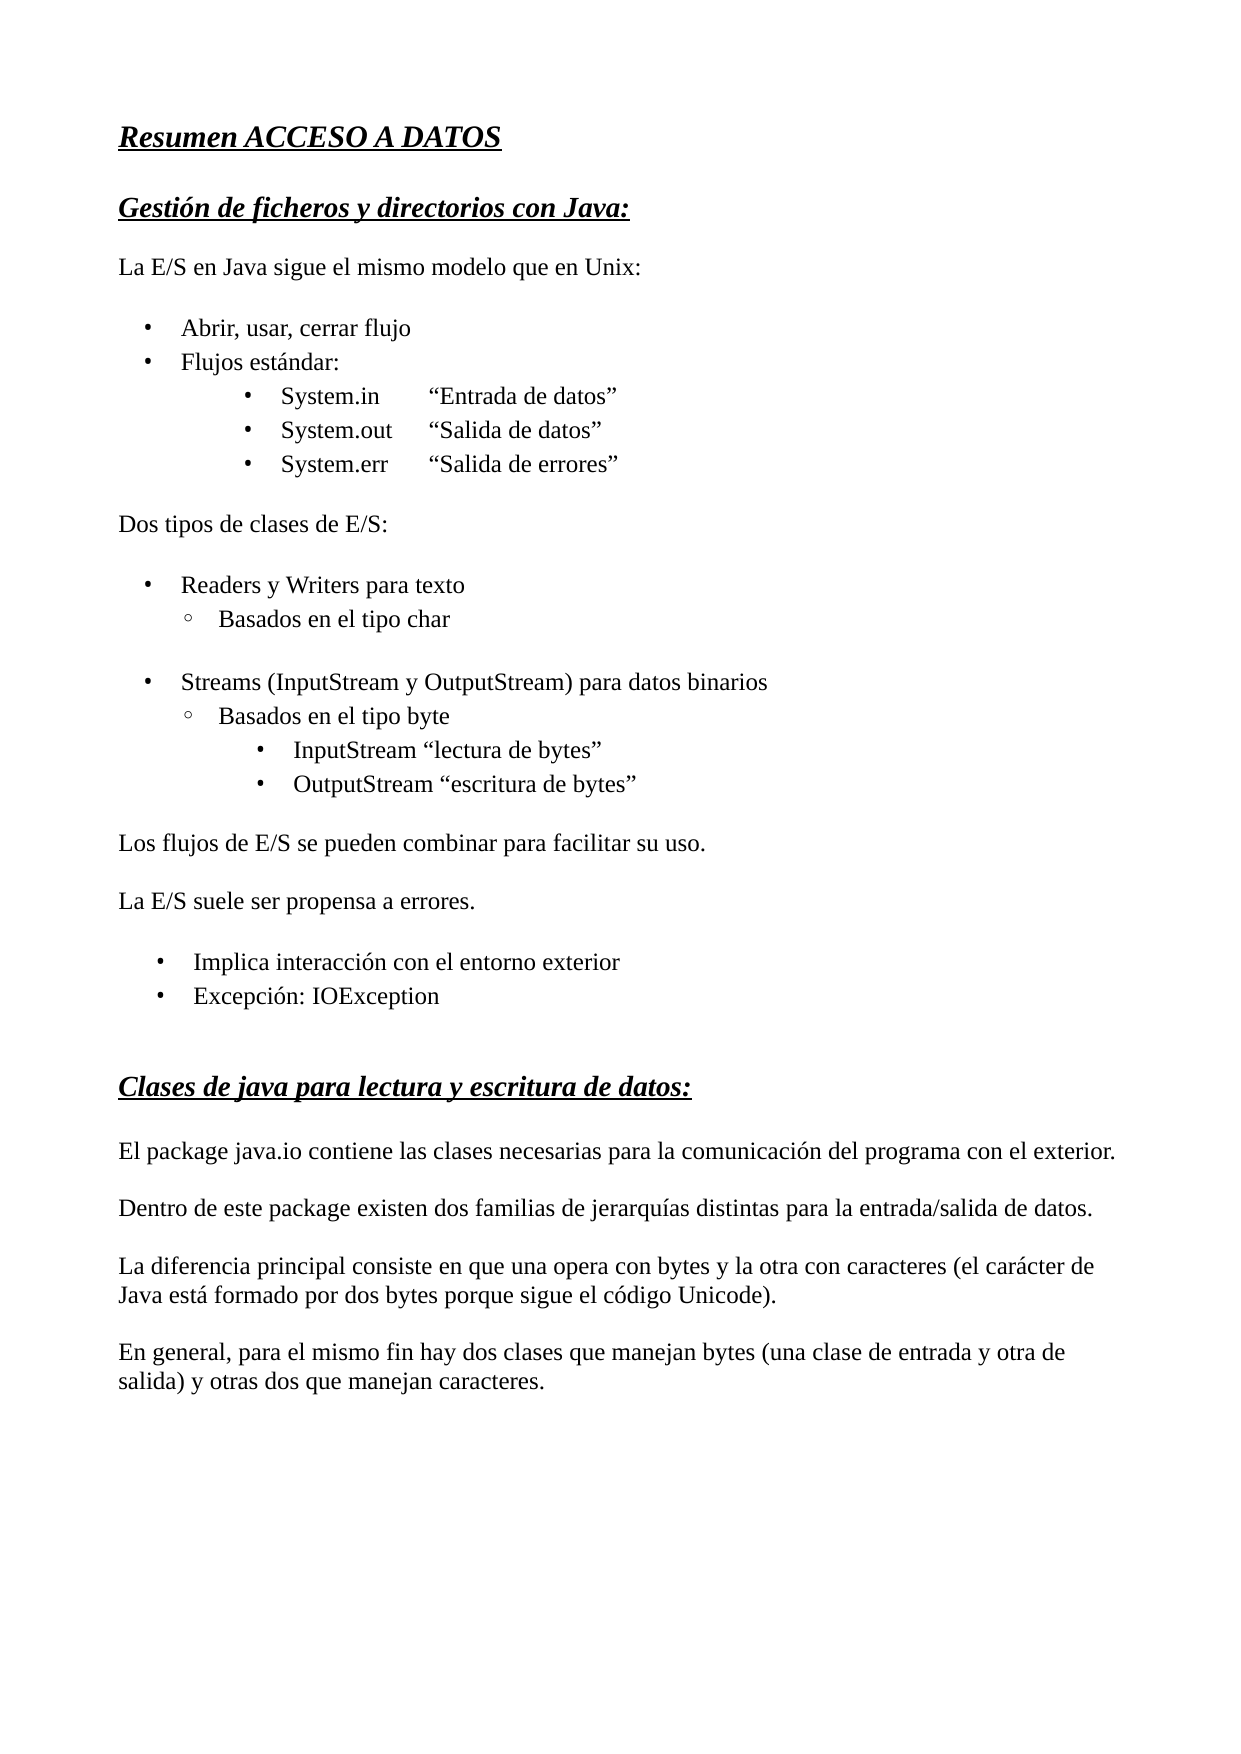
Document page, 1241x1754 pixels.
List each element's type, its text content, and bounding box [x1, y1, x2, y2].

list Abrir, usar, cerrar flujo [143, 310, 1122, 344]
list System.in “Entrada de datos” [243, 378, 1122, 412]
list Streams (InputStream y OutputStream) para datos binarios [143, 663, 1122, 697]
text La E/S en Java sigue el mismo modelo que en Unix: [118, 252, 1122, 281]
list Implica interacción con el entorno exterior [156, 943, 1122, 977]
text El package java.io contiene las clases necesarias para la comunicación del programa con el exterior. [118, 1136, 1122, 1165]
list Excepción: IOException [156, 977, 1122, 1011]
text Los flujos de E/S se pueden combinar para facilitar su uso. [118, 828, 1122, 857]
text Resumen ACCESO A DATOS [118, 118, 1122, 154]
list Flujos estándar: [143, 344, 1122, 378]
list Basados en el tipo byte [181, 697, 1122, 731]
list Basados en el tipo char [181, 600, 1122, 634]
subtitle InputStream “lectura de bytes” [256, 731, 1122, 765]
list System.out “Salida de datos” [243, 412, 1122, 446]
text La diferencia principal consiste en que una opera con bytes y la otra con caracteres (el carácter de Java está formado por dos bytes porque sigue el código Unicode). [118, 1222, 1122, 1308]
text En general, para el mismo fin hay dos clases que manejan bytes (una clase de entrada y otra de salida) y otras dos que manejan caracteres. [118, 1308, 1122, 1395]
text La E/S suele ser propensa a errores. [118, 886, 1122, 914]
text Dos tipos de clases de E/S: [118, 509, 1122, 538]
text Gestión de ficheros y directorios con Java: [118, 190, 1122, 223]
text Dentro de este package existen dos familias de jerarquías distintas para la entrada/salida de datos. [118, 1165, 1122, 1222]
list System.err “Salida de errores” [243, 446, 1122, 480]
text Clases de java para lectura y escritura de datos: [118, 1069, 1122, 1102]
subtitle OutputStream “escritura de bytes” [256, 765, 1122, 799]
list Readers y Writers para texto [143, 566, 1122, 600]
